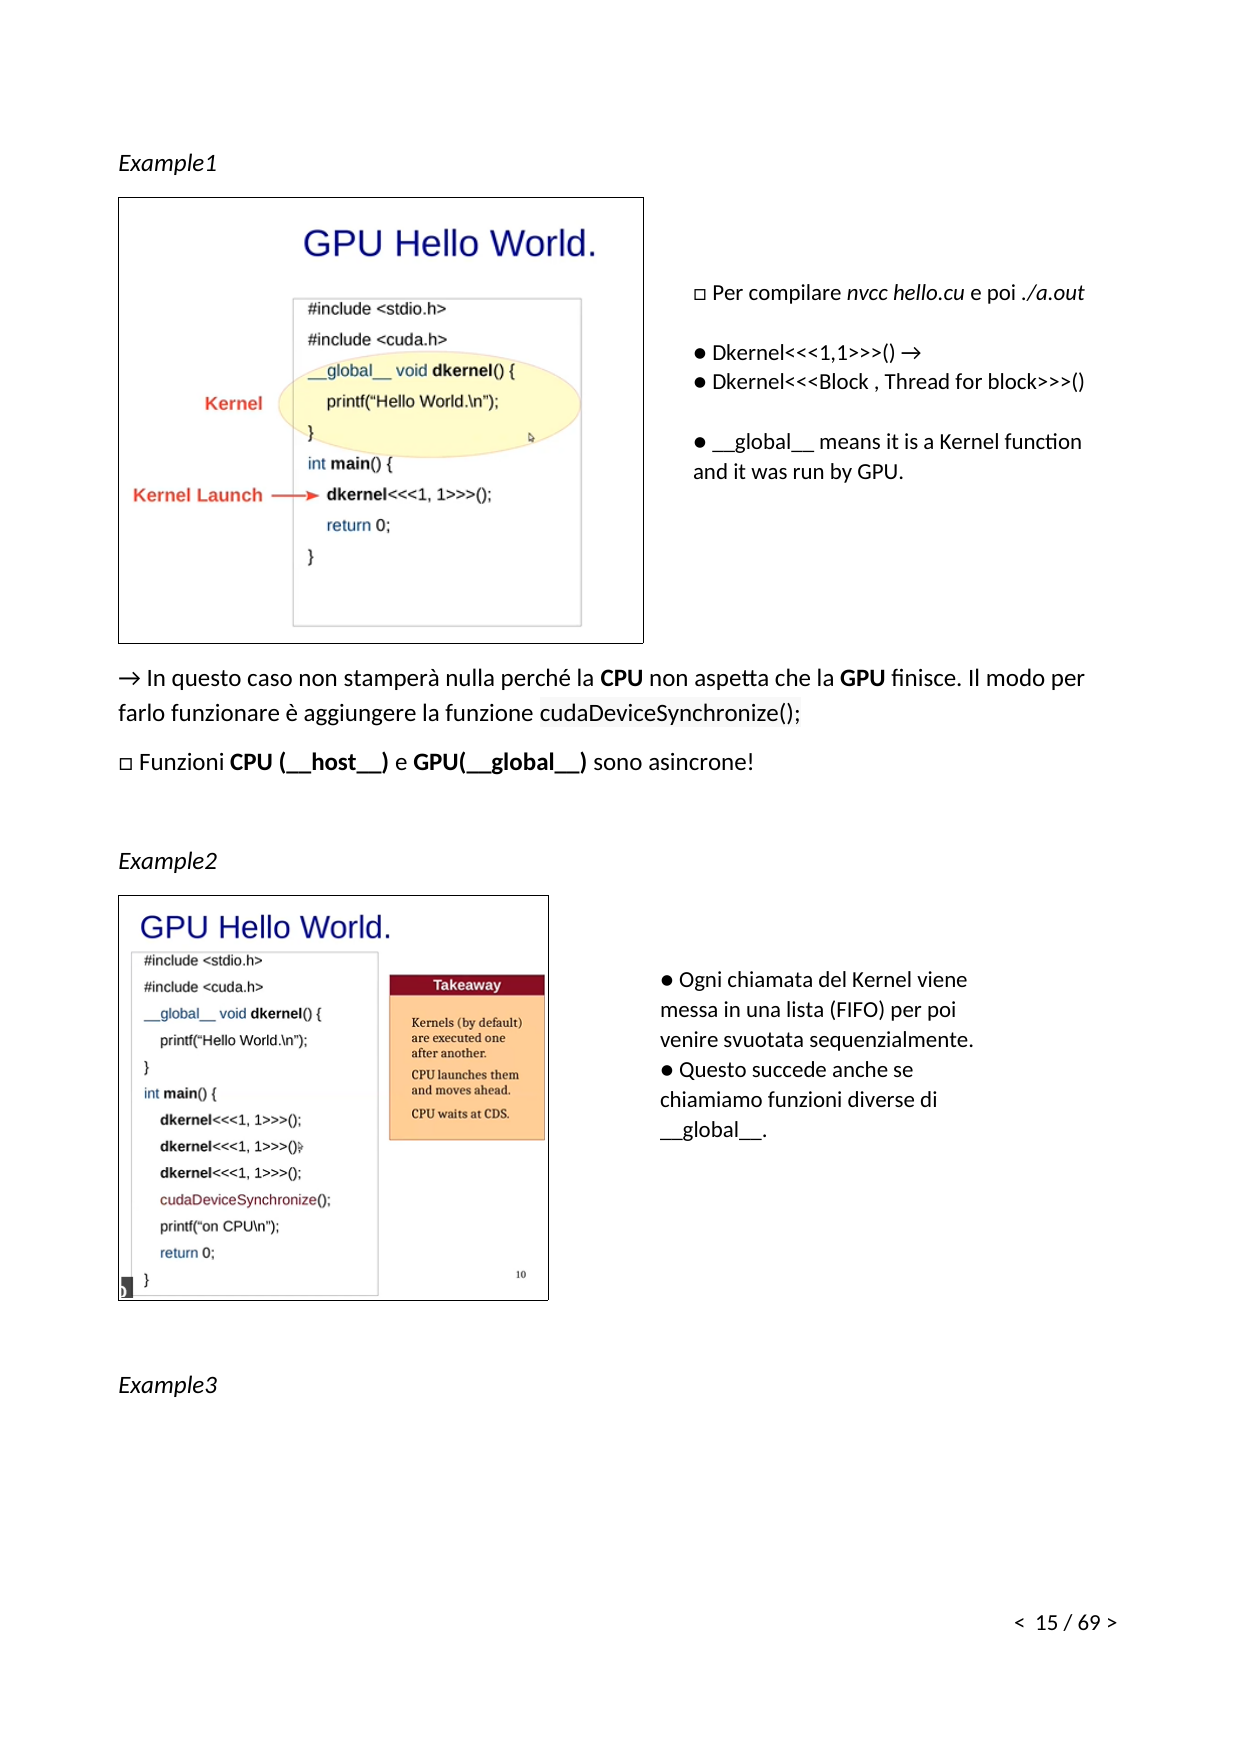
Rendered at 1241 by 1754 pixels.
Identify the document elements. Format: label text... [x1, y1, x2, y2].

text Example2 [118, 846, 1122, 876]
text → In questo caso non stamperà nulla perché la CPU non aspetta che la GPU finisce. Il modo per farlo funzionare è aggiungere la funzione cudaDeviceSynchronize(); [118, 662, 1122, 727]
text Example1 [118, 148, 1122, 178]
text □ Funzioni CPU (__host__) e GPU(__global__) sono asincrone! [118, 746, 1122, 777]
picture [121, 200, 641, 640]
text Example3 [118, 1369, 1122, 1399]
picture [121, 898, 545, 1298]
